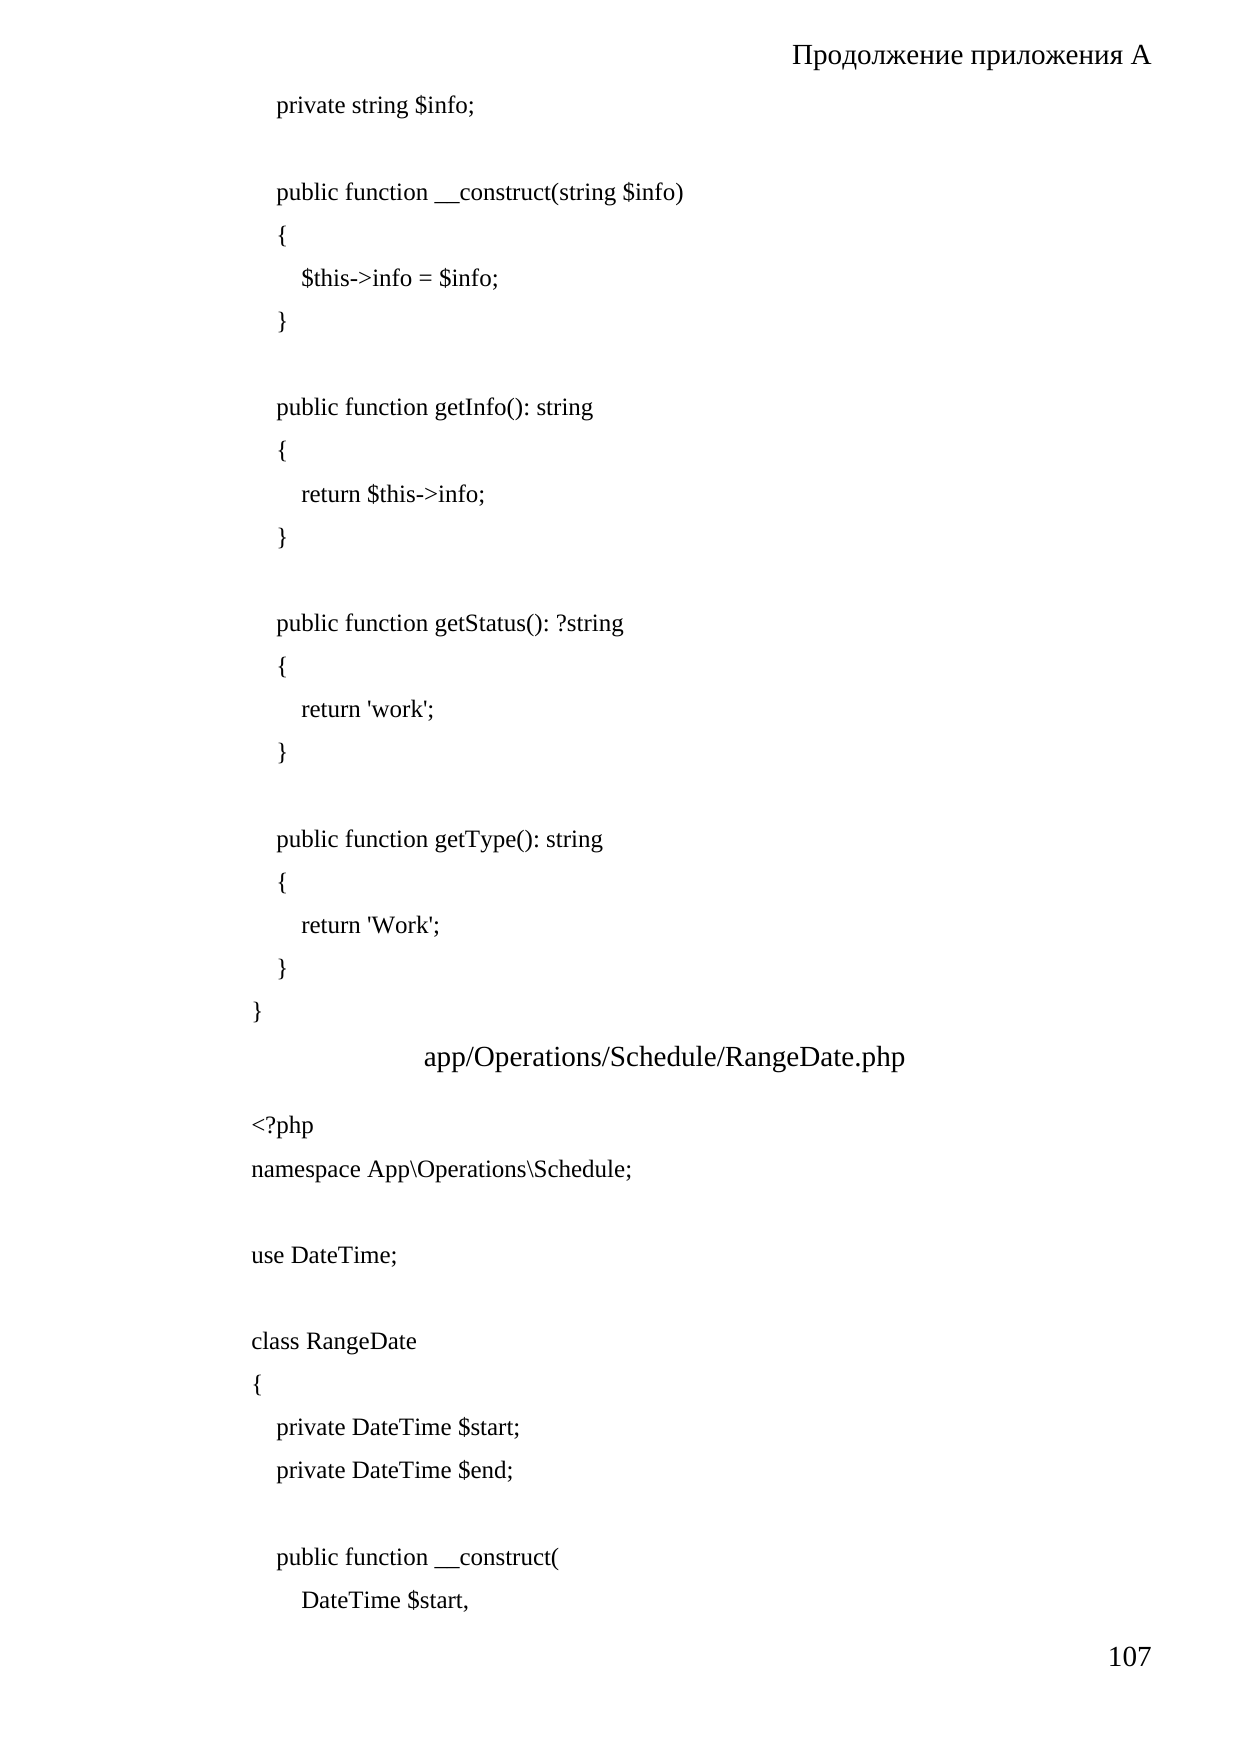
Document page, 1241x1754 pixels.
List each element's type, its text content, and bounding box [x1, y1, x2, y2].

text } [177, 953, 1152, 982]
text namespace App\Operations\Schedule; [177, 1154, 1152, 1182]
text } [177, 737, 1152, 766]
text } [177, 996, 1152, 1025]
text public function __construct( [177, 1542, 1152, 1571]
text use DateTime; [177, 1240, 1152, 1269]
text private DateTime $start; [177, 1412, 1152, 1441]
text return 'Work'; [177, 910, 1152, 939]
text return 'work'; [177, 694, 1152, 723]
text } [177, 306, 1152, 335]
text <?php [177, 1111, 1152, 1139]
text public function getStatus(): ?string [177, 608, 1152, 637]
text private string $info; [177, 91, 1152, 119]
text { [177, 220, 1152, 249]
text } [177, 522, 1152, 551]
text class RangeDate [177, 1326, 1152, 1355]
text { [177, 867, 1152, 896]
text public function getInfo(): string [177, 392, 1152, 421]
text private DateTime $end; [177, 1456, 1152, 1484]
text public function __construct(string $info) [177, 177, 1152, 206]
text { [177, 1369, 1152, 1398]
text { [177, 436, 1152, 464]
subtitle app/Operations/Schedule/RangeDate.php [177, 1039, 1152, 1073]
text { [177, 651, 1152, 680]
text DateTime $start, [177, 1585, 1152, 1614]
text $this->info = $info; [177, 263, 1152, 292]
text return $this->info; [177, 479, 1152, 507]
text public function getType(): string [177, 824, 1152, 852]
